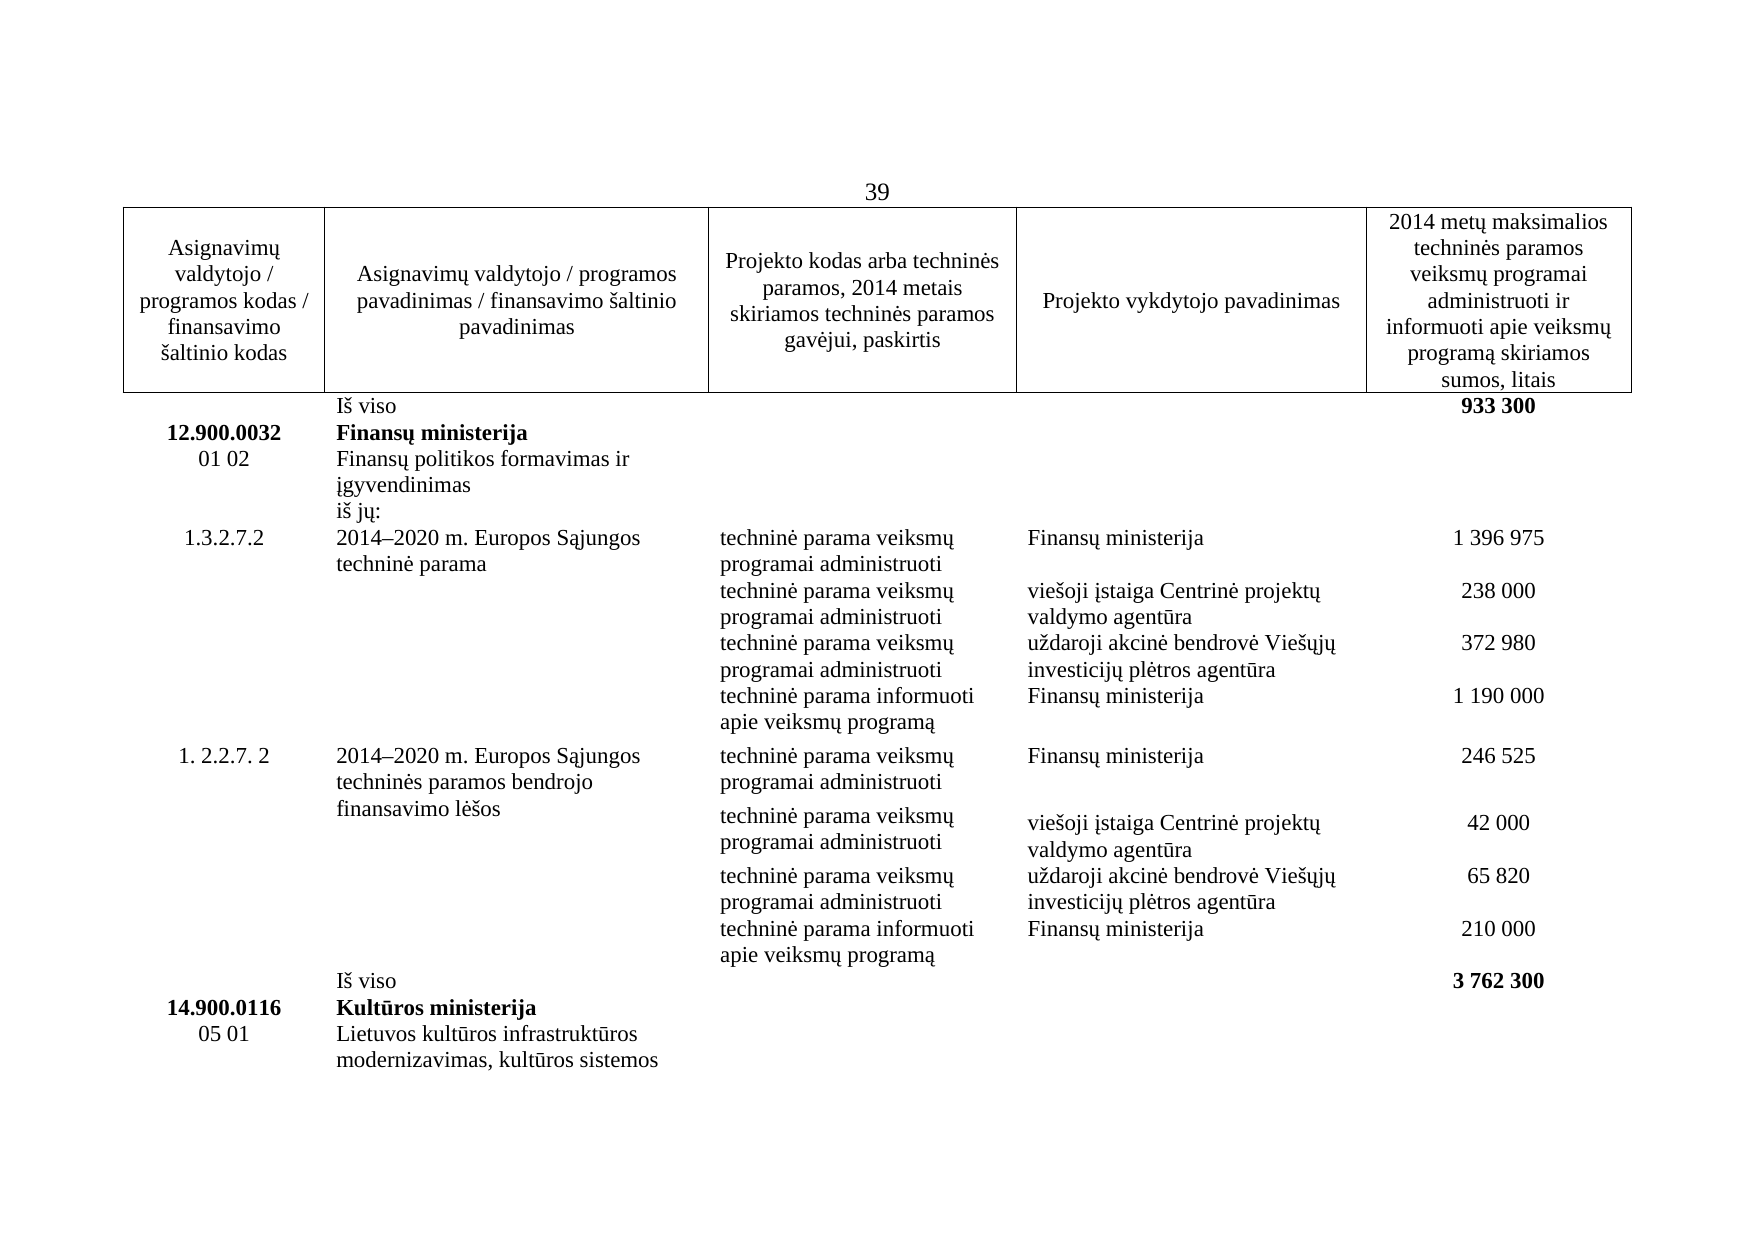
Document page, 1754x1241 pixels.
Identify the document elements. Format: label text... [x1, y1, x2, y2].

table_cell [123, 629, 325, 682]
table_cell 12.900.0032 [123, 419, 325, 445]
table_cell [1016, 1020, 1366, 1073]
table_cell 2014–2020 m. Europos Sąjungos techninė parama [325, 524, 709, 577]
table_cell [325, 915, 709, 967]
table_cell [1016, 968, 1366, 994]
table_header 2014 metų maksimalios techninės paramos veiksmų programai administruoti ir informuoti apie veiksmų programą skiriamos sumos, litais [1367, 208, 1631, 392]
table_cell techninė parama informuoti apie veiksmų programą [709, 915, 1016, 967]
table_header Projekto kodas arba techninės paramos, 2014 metais skiriamos techninės paramos gavėjui, paskirtis [709, 208, 1016, 392]
table_cell Finansų politikos formavimas ir įgyvendinimas [325, 445, 709, 498]
table_cell [123, 577, 325, 629]
table_cell uždaroji akcinė bendrovė Viešųjų investicijų plėtros agentūra [1016, 629, 1366, 682]
table_cell techninė parama veiksmų programai administruoti [709, 862, 1016, 915]
table_header Asignavimų valdytojo / programos pavadinimas / finansavimo šaltinio pavadinimas [325, 208, 708, 392]
table_cell uždaroji akcinė bendrovė Viešųjų investicijų plėtros agentūra [1016, 862, 1366, 915]
table_cell [1016, 498, 1366, 524]
table_cell techninė parama veiksmų programai administruoti [709, 629, 1016, 682]
table_cell [123, 915, 325, 967]
table_cell [1366, 419, 1631, 445]
table_cell 2014–2020 m. Europos Sąjungos techninės paramos bendrojo finansavimo lėšos [325, 735, 709, 862]
table_cell [325, 682, 709, 735]
table_cell 1.3.2.7.2 [123, 524, 325, 577]
table_cell 14.900.0116 [123, 994, 325, 1020]
table_cell Finansų ministerija viešoji įstaiga Centrinė projektų valdymo agentūra [1016, 735, 1366, 862]
table_cell Finansų ministerija [1016, 682, 1366, 735]
table_cell [325, 629, 709, 682]
table_cell [1016, 393, 1366, 418]
table_cell [709, 498, 1016, 524]
table_cell 05 01 [123, 1020, 325, 1073]
table_cell Finansų ministerija [1016, 915, 1366, 967]
table_cell [709, 968, 1016, 994]
table_cell 01 02 [123, 445, 325, 498]
table_cell [709, 1020, 1016, 1073]
table_cell [709, 994, 1016, 1020]
table_cell 3 762 300 [1366, 968, 1631, 994]
table_cell 933 300 [1366, 393, 1631, 418]
table_cell Iš viso [325, 968, 709, 994]
table_cell [1366, 994, 1631, 1020]
table_cell [123, 393, 325, 418]
table_cell [1366, 1020, 1631, 1073]
table_header Asignavimų valdytojo / programos kodas / finansavimo šaltinio kodas [124, 208, 324, 392]
table_cell viešoji įstaiga Centrinė projektų valdymo agentūra [1016, 577, 1366, 629]
table_cell [1016, 419, 1366, 445]
table_cell 1 190 000 [1366, 682, 1631, 735]
table_cell [1366, 498, 1631, 524]
table_cell [123, 968, 325, 994]
table_cell [123, 498, 325, 524]
table_cell [1366, 445, 1631, 498]
table_cell techninė parama veiksmų programai administruoti [709, 577, 1016, 629]
table_cell techninė parama informuoti apie veiksmų programą [709, 682, 1016, 735]
table_cell Kultūros ministerija [325, 994, 709, 1020]
table_cell iš jų: [325, 498, 709, 524]
table_cell Iš viso [325, 393, 709, 418]
table_cell [325, 862, 709, 915]
table_cell 210 000 [1366, 915, 1631, 967]
table_header Projekto vykdytojo pavadinimas [1017, 208, 1366, 392]
table_cell 1 396 975 [1366, 524, 1631, 577]
table_cell [1016, 994, 1366, 1020]
table_cell [325, 577, 709, 629]
table_cell 65 820 [1366, 862, 1631, 915]
table_cell 238 000 [1366, 577, 1631, 629]
table_cell [709, 445, 1016, 498]
table_cell Lietuvos kultūros infrastruktūros modernizavimas, kultūros sistemos [325, 1020, 709, 1073]
table_cell [123, 862, 325, 915]
table_cell [1016, 445, 1366, 498]
table_cell [123, 682, 325, 735]
table_cell 246 525 42 000 [1366, 735, 1631, 862]
table_cell techninė parama veiksmų programai administruoti techninė parama veiksmų programai administruoti [709, 735, 1016, 862]
table_cell Finansų ministerija [325, 419, 709, 445]
table_cell [709, 393, 1016, 418]
table_cell [709, 419, 1016, 445]
table_cell 1. 2.2.7. 2 [123, 735, 325, 862]
table_cell techninė parama veiksmų programai administruoti [709, 524, 1016, 577]
table_cell Finansų ministerija [1016, 524, 1366, 577]
table_cell 372 980 [1366, 629, 1631, 682]
